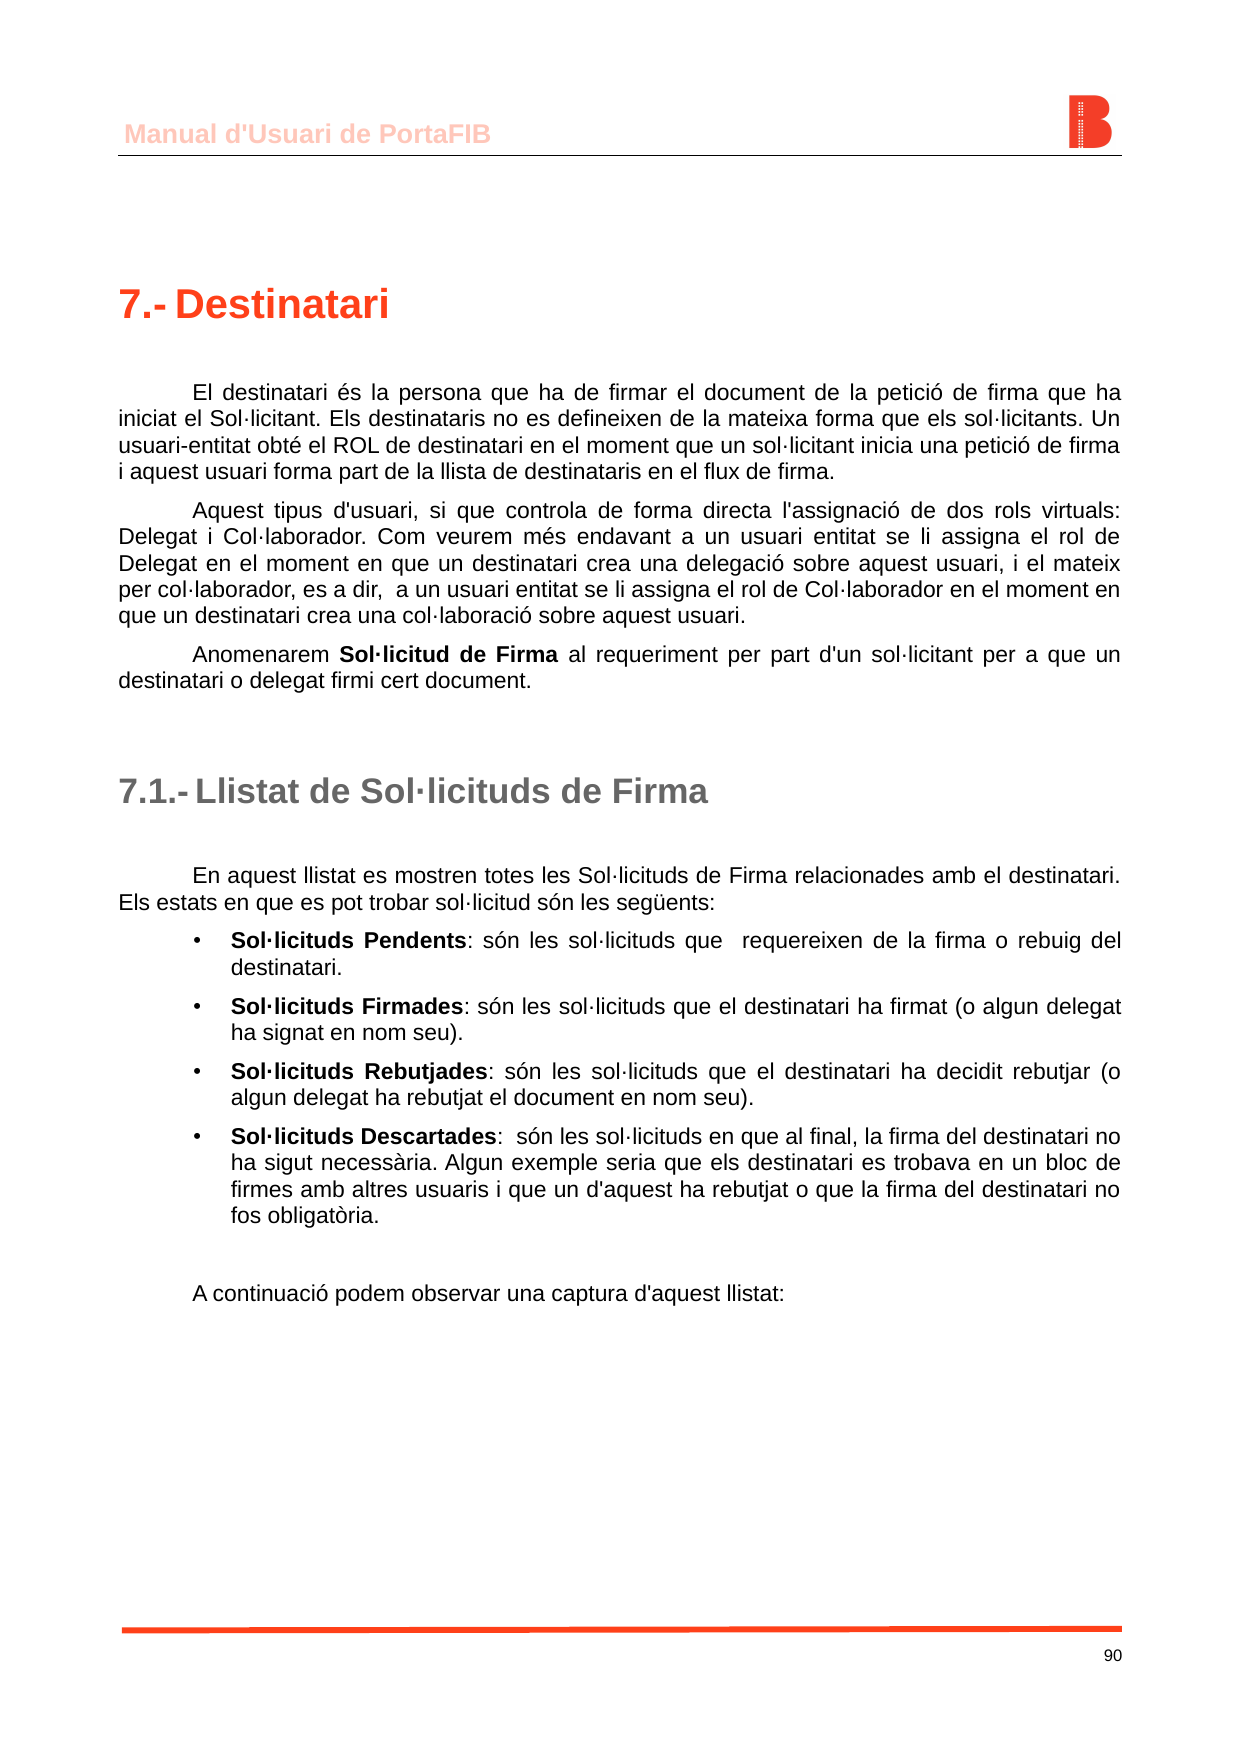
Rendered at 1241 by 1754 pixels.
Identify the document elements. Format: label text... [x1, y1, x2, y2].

list Sol·licituds Descartades: són les sol·licituds en que al final, la firma del destinatari no ha sigut necessària. Algun exemple seria que els destinatari es trobava en un bloc de firmes amb altres usuaris i que un d'aquest ha rebutjat o que la firma del destinatari no fos obligatòria. [193, 1123, 1122, 1228]
text Aquest tipus d'usuari, si que controla de forma directa l'assignació de dos rols virtuals: Delegat i Col·laborador. Com veurem més endavant a un usuari entitat se li assigna el rol de Delegat en el moment en que un destinatari crea una delegació sobre aquest usuari, i el mateix per col·laborador, es a dir, a un usuari entitat se li assigna el rol de Col·laborador en el moment en que un destinatari crea una col·laboració sobre aquest usuari. [118, 497, 1122, 628]
text A continuació podem observar una captura d'aquest llistat: [118, 1280, 1122, 1306]
text El destinatari és la persona que ha de firmar el document de la petició de firma que ha iniciat el Sol·licitant. Els destinataris no es defineixen de la mateixa forma que els sol·licitants. Un usuari-entitat obté el ROL de destinatari en el moment que un sol·licitant inicia una petició de firma i aquest usuari forma part de la llista de destinataris en el flux de firma. [118, 379, 1122, 484]
subtitle Destinatari [118, 279, 1122, 327]
list Sol·licituds Rebutjades: són les sol·licituds que el destinatari ha decidit rebutjar (o algun delegat ha rebutjat el document en nom seu). [193, 1058, 1122, 1111]
picture [1063, 94, 1117, 150]
list Sol·licituds Pendents: són les sol·licituds que requereixen de la firma o rebuig del destinatari. [193, 927, 1122, 980]
text En aquest llistat es mostren totes les Sol·licituds de Firma relacionades amb el destinatari. Els estats en que es pot trobar sol·licitud són les següents: [118, 862, 1122, 915]
text Anomenarem Sol·licitud de Firma al requeriment per part d'un sol·licitant per a que un destinatari o delegat firmi cert document. [118, 641, 1122, 694]
list Sol·licituds Firmades: són les sol·licituds que el destinatari ha firmat (o algun delegat ha signat en nom seu). [193, 993, 1122, 1045]
subtitle Llistat de Sol·licituds de Firma [118, 770, 1122, 811]
